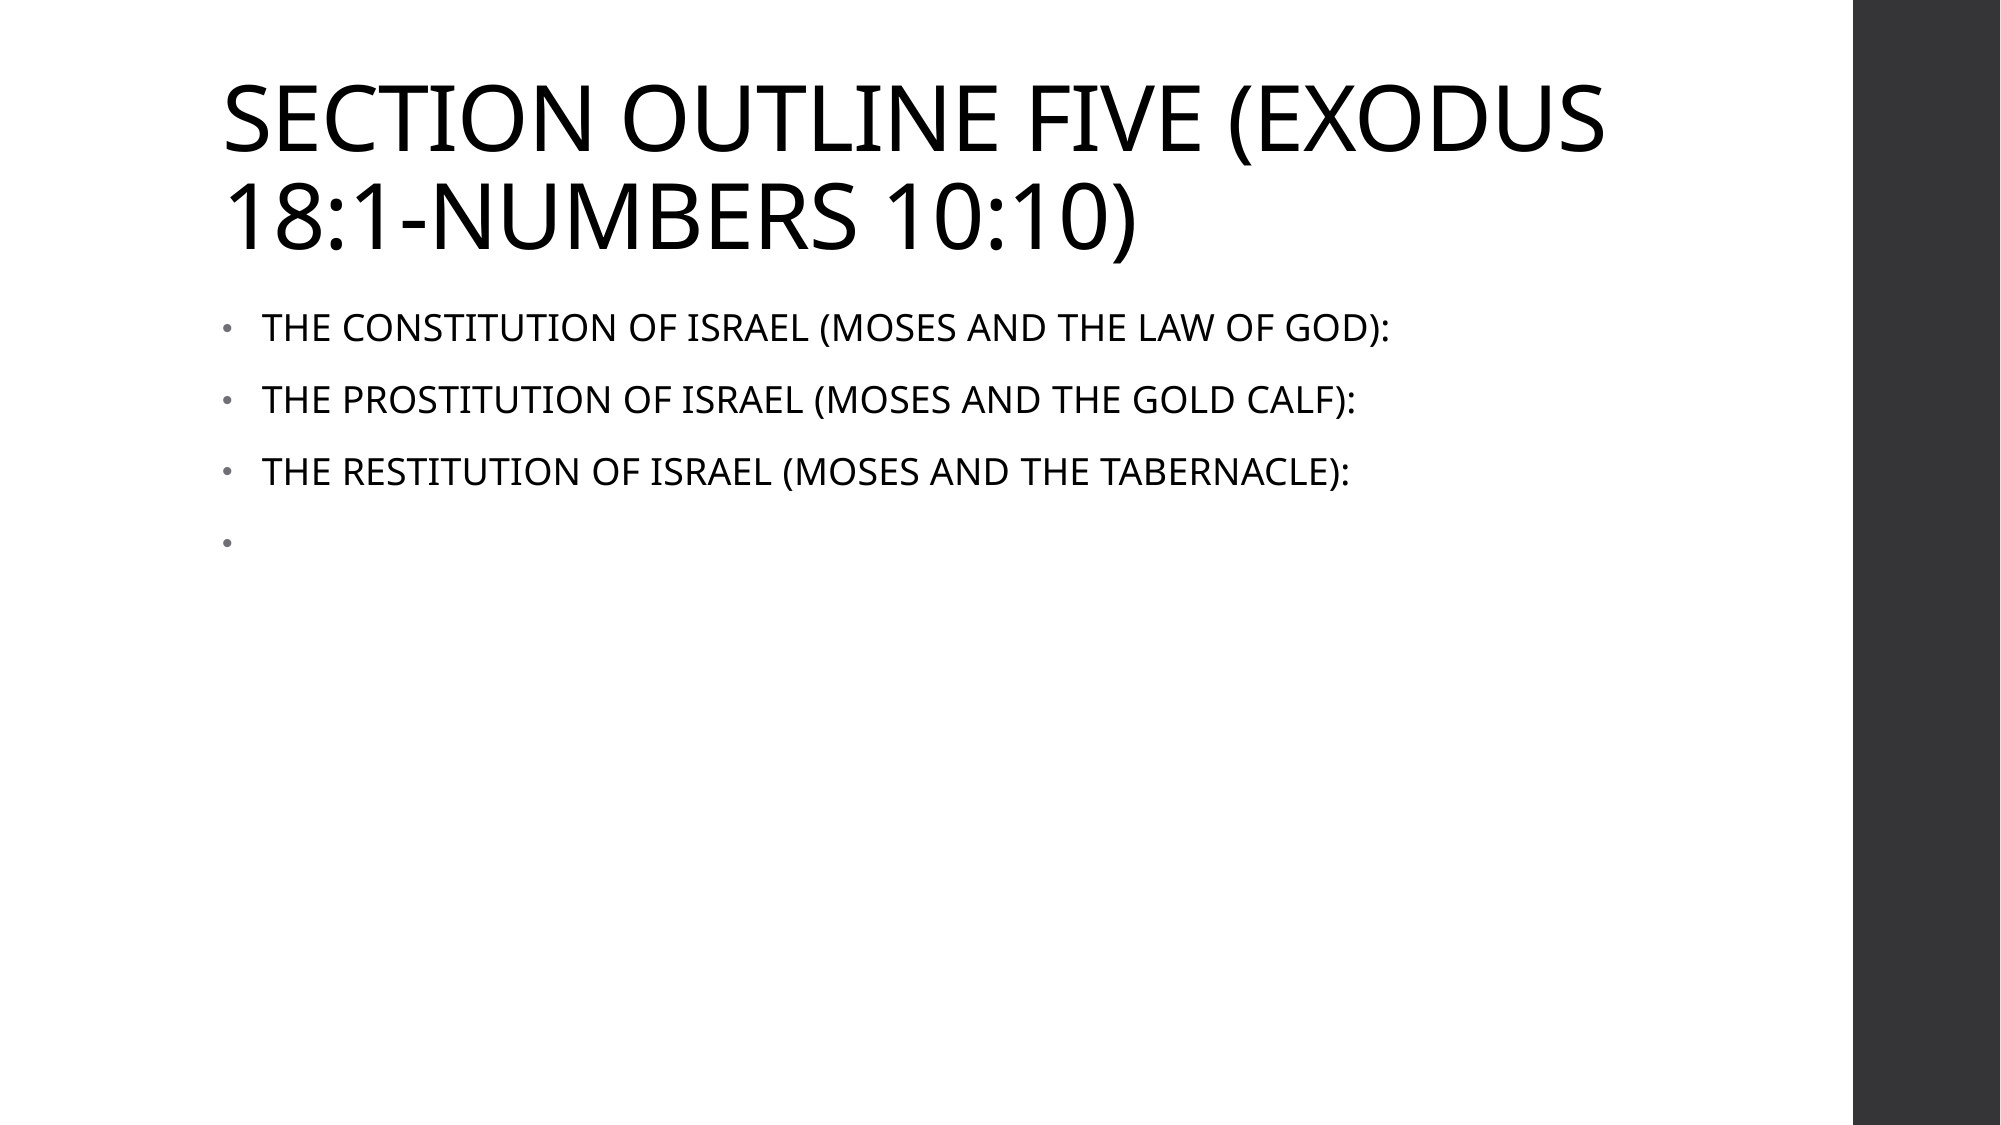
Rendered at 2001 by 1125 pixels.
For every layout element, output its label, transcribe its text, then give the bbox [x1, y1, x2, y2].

list THE CONSTITUTION OF ISRAEL (MOSES AND THE LAW OF GOD): THE PROSTITUTION OF ISRAEL (MOSES AND THE GOLD CALF): THE RESTITUTION OF ISRAEL (MOSES AND THE TABERNACLE): [206, 299, 1617, 1014]
title SECTION OUTLINE FIVE (EXODUS 18:1-NUMBERS 10:10) [206, 60, 1797, 278]
